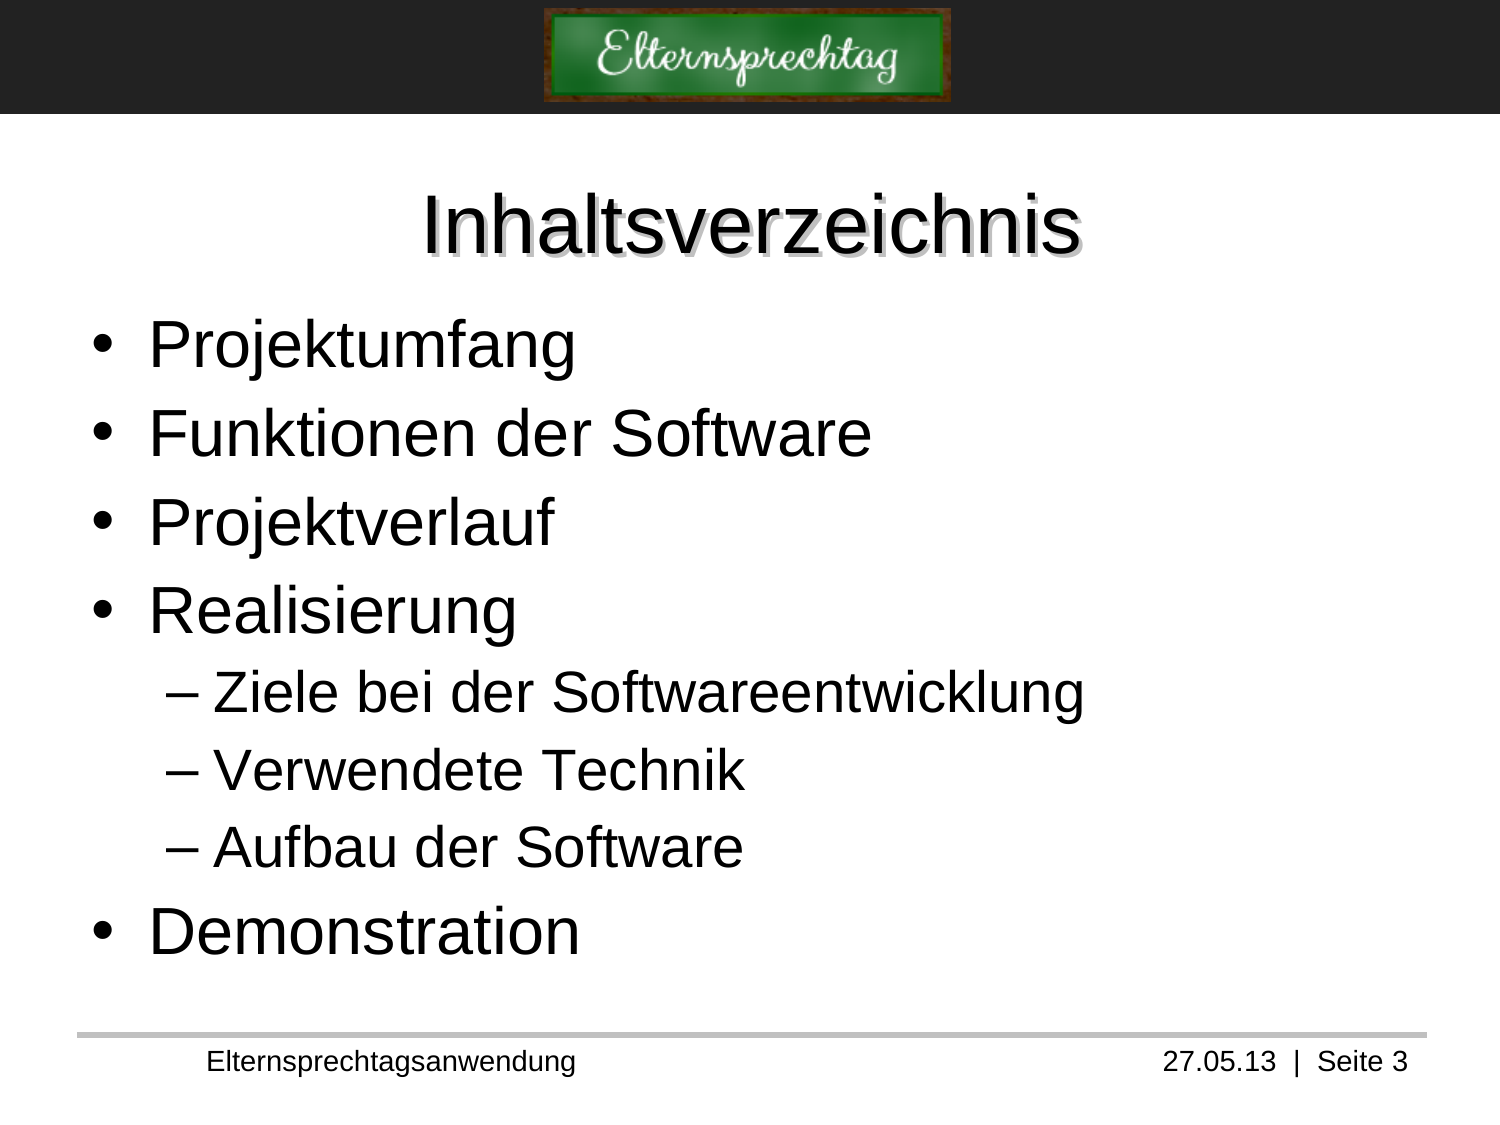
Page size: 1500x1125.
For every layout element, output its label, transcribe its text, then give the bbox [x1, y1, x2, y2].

title Inhaltsverzeichnis [76, 160, 1427, 279]
list Projektumfang Funktionen der Software Projektverlauf Realisierung Ziele bei der Softwareentwicklung Verwendete Technik Aufbau der Software Demonstration [76, 302, 1427, 1000]
picture [0, 0, 1500, 114]
